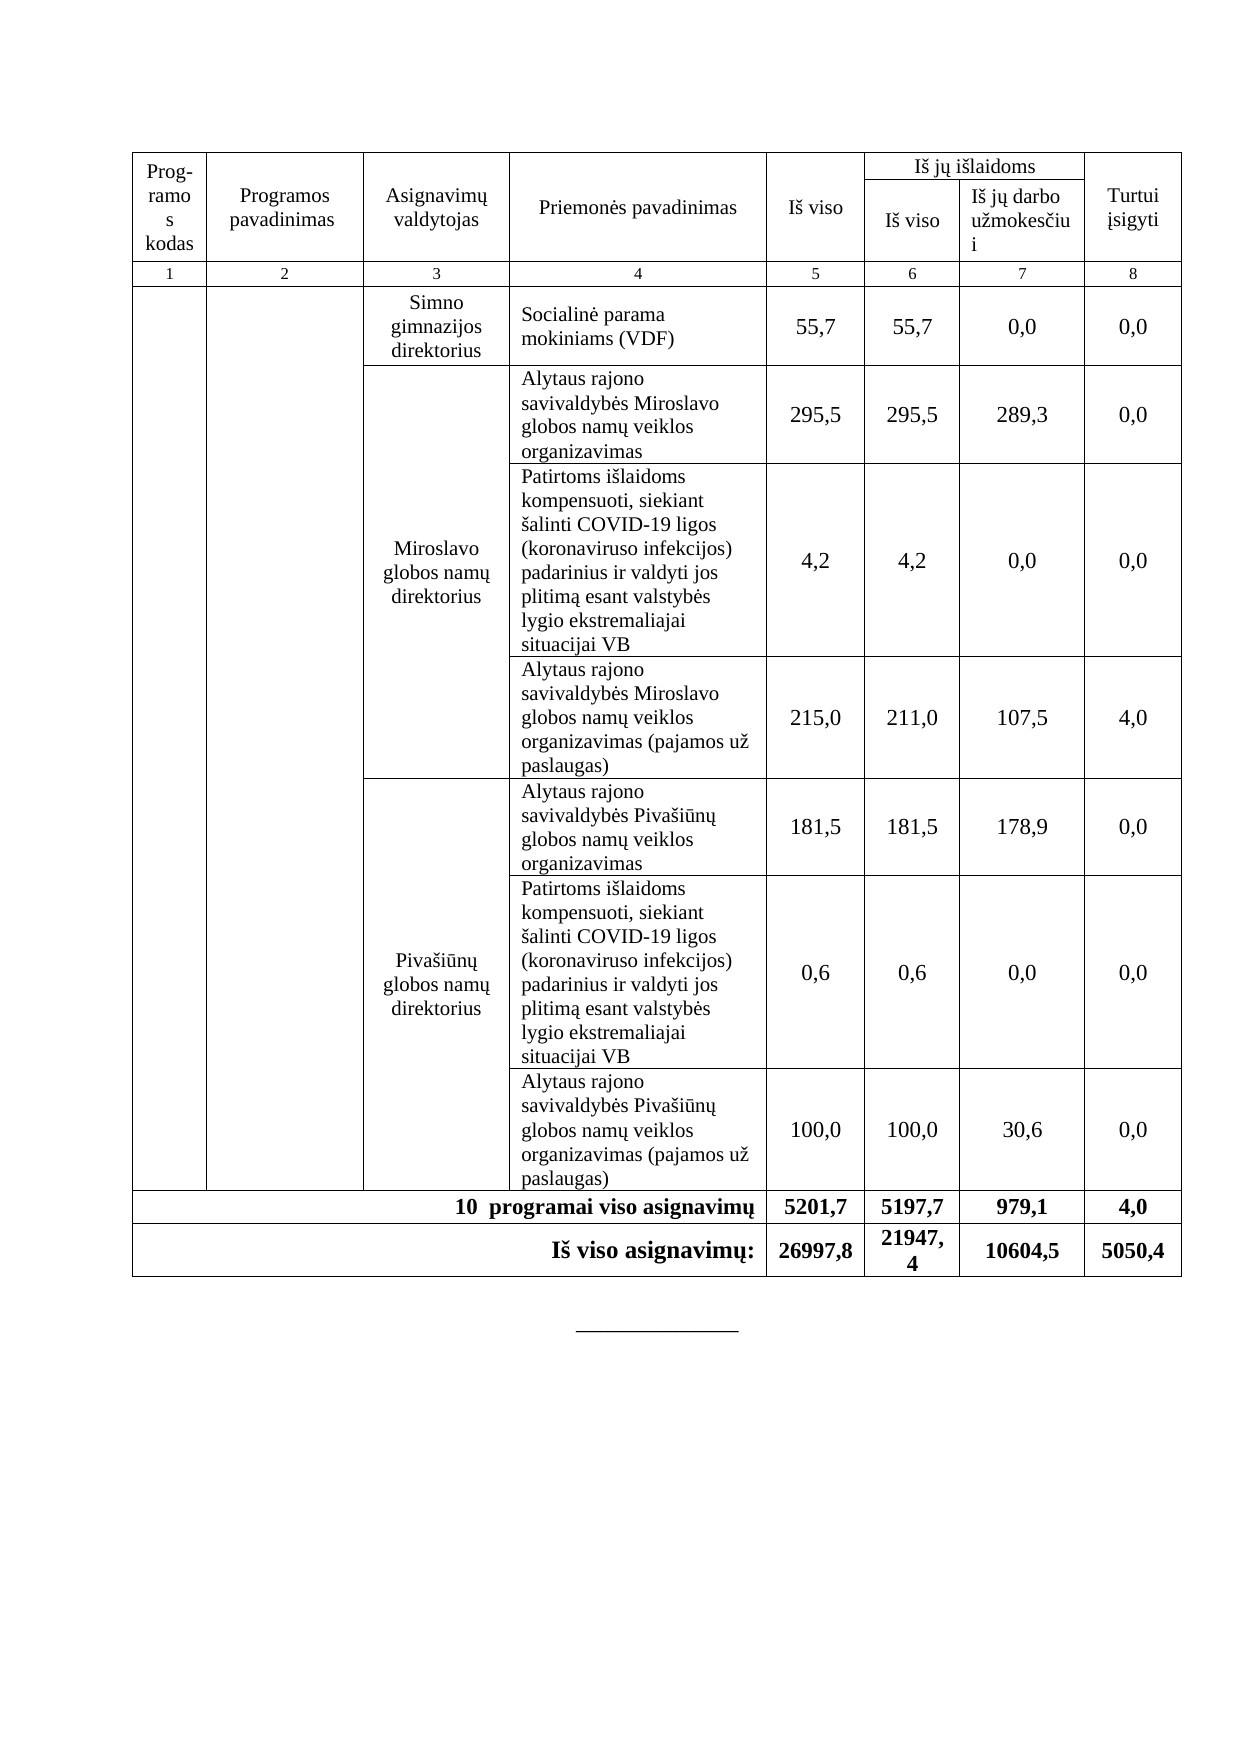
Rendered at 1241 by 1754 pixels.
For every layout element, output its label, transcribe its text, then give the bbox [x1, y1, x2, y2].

table_cell 2 [207, 262, 363, 286]
table_header Priemonės pavadinimas [510, 153, 766, 261]
table_cell 0,0 [1085, 366, 1181, 463]
table_cell Socialinė parama mokiniams (VDF) [510, 287, 766, 365]
table_header Iš jų išlaidoms [865, 153, 1084, 179]
table_cell 4,2 [865, 464, 959, 656]
table_header Iš viso [767, 153, 864, 261]
table_cell Patirtoms išlaidoms kompensuoti, siekiant šalinti COVID-19 ligos (koronaviruso infekcijos) padarinius ir valdyti jos plitimą esant valstybės lygio ekstremaliajai situacijai VB [510, 464, 766, 656]
table_cell 0,0 [1085, 1069, 1181, 1190]
table_header Programos pavadinimas [207, 153, 363, 261]
table_cell 7 [960, 262, 1084, 286]
table_cell 295,5 [767, 366, 864, 463]
table_cell 0,0 [960, 876, 1084, 1068]
table_cell Miroslavo globos namų direktorius [364, 366, 509, 777]
table_cell 0,0 [960, 287, 1084, 365]
table_cell 55,7 [865, 287, 959, 365]
table_cell 10 programai viso asignavimų [133, 1191, 766, 1222]
table_header Turtui įsigyti [1085, 153, 1181, 261]
table_cell 55,7 [767, 287, 864, 365]
table_cell 211,0 [865, 657, 959, 777]
table_cell Iš viso asignavimų: [133, 1224, 766, 1276]
table_cell 0,0 [960, 464, 1084, 656]
table_cell Pivašiūnų globos namų direktorius [364, 779, 509, 1190]
table_cell 178,9 [960, 779, 1084, 875]
table_cell 1 [133, 262, 206, 286]
table_cell Iš jų darbo užmokesčiui [960, 180, 1084, 261]
table_cell Patirtoms išlaidoms kompensuoti, siekiant šalinti COVID-19 ligos (koronaviruso infekcijos) padarinius ir valdyti jos plitimą esant valstybės lygio ekstremaliajai situacijai VB [510, 876, 766, 1068]
table_cell 0,0 [1085, 287, 1181, 365]
text _____________ [133, 1306, 1181, 1335]
table_cell 181,5 [767, 779, 864, 875]
table_cell Alytaus rajono savivaldybės Pivašiūnų globos namų veiklos organizavimas (pajamos už paslaugas) [510, 1069, 766, 1190]
table_cell 30,6 [960, 1069, 1084, 1190]
table_cell [133, 287, 206, 1190]
table_cell Alytaus rajono savivaldybės Pivašiūnų globos namų veiklos organizavimas [510, 779, 766, 875]
table_cell 100,0 [767, 1069, 864, 1190]
table_cell 0,6 [767, 876, 864, 1068]
table_cell 5201,7 [767, 1191, 864, 1222]
table_cell 6 [865, 262, 959, 286]
table_cell 295,5 [865, 366, 959, 463]
table_cell 4,0 [1085, 657, 1181, 777]
table_cell 3 [364, 262, 509, 286]
table_cell 289,3 [960, 366, 1084, 463]
table_cell 181,5 [865, 779, 959, 875]
table_cell Alytaus rajono savivaldybės Miroslavo globos namų veiklos organizavimas [510, 366, 766, 463]
table_header Asignavimų valdytojas [364, 153, 509, 261]
table_cell 107,5 [960, 657, 1084, 777]
table_header Prog-ramos kodas [133, 153, 206, 261]
table_cell 0,0 [1085, 876, 1181, 1068]
table_cell 4,2 [767, 464, 864, 656]
table_cell 4 [510, 262, 766, 286]
table_cell Alytaus rajono savivaldybės Miroslavo globos namų veiklos organizavimas (pajamos už paslaugas) [510, 657, 766, 777]
table_cell Iš viso [865, 180, 959, 261]
table_cell 100,0 [865, 1069, 959, 1190]
table_cell 8 [1085, 262, 1181, 286]
table_cell 5 [767, 262, 864, 286]
table_cell 0,6 [865, 876, 959, 1068]
table_cell 979,1 [960, 1191, 1084, 1222]
table_cell 5050,4 [1085, 1224, 1181, 1276]
table_cell 0,0 [1085, 464, 1181, 656]
table_cell 4,0 [1085, 1191, 1181, 1222]
table_cell [207, 287, 363, 1190]
table_cell Simno gimnazijos direktorius [364, 287, 509, 365]
table_cell 26997,8 [767, 1224, 864, 1276]
table_cell 21947,4 [865, 1224, 959, 1276]
table_cell 0,0 [1085, 779, 1181, 875]
table_cell 215,0 [767, 657, 864, 777]
table_cell 5197,7 [865, 1191, 959, 1222]
table_cell 10604,5 [960, 1224, 1084, 1276]
